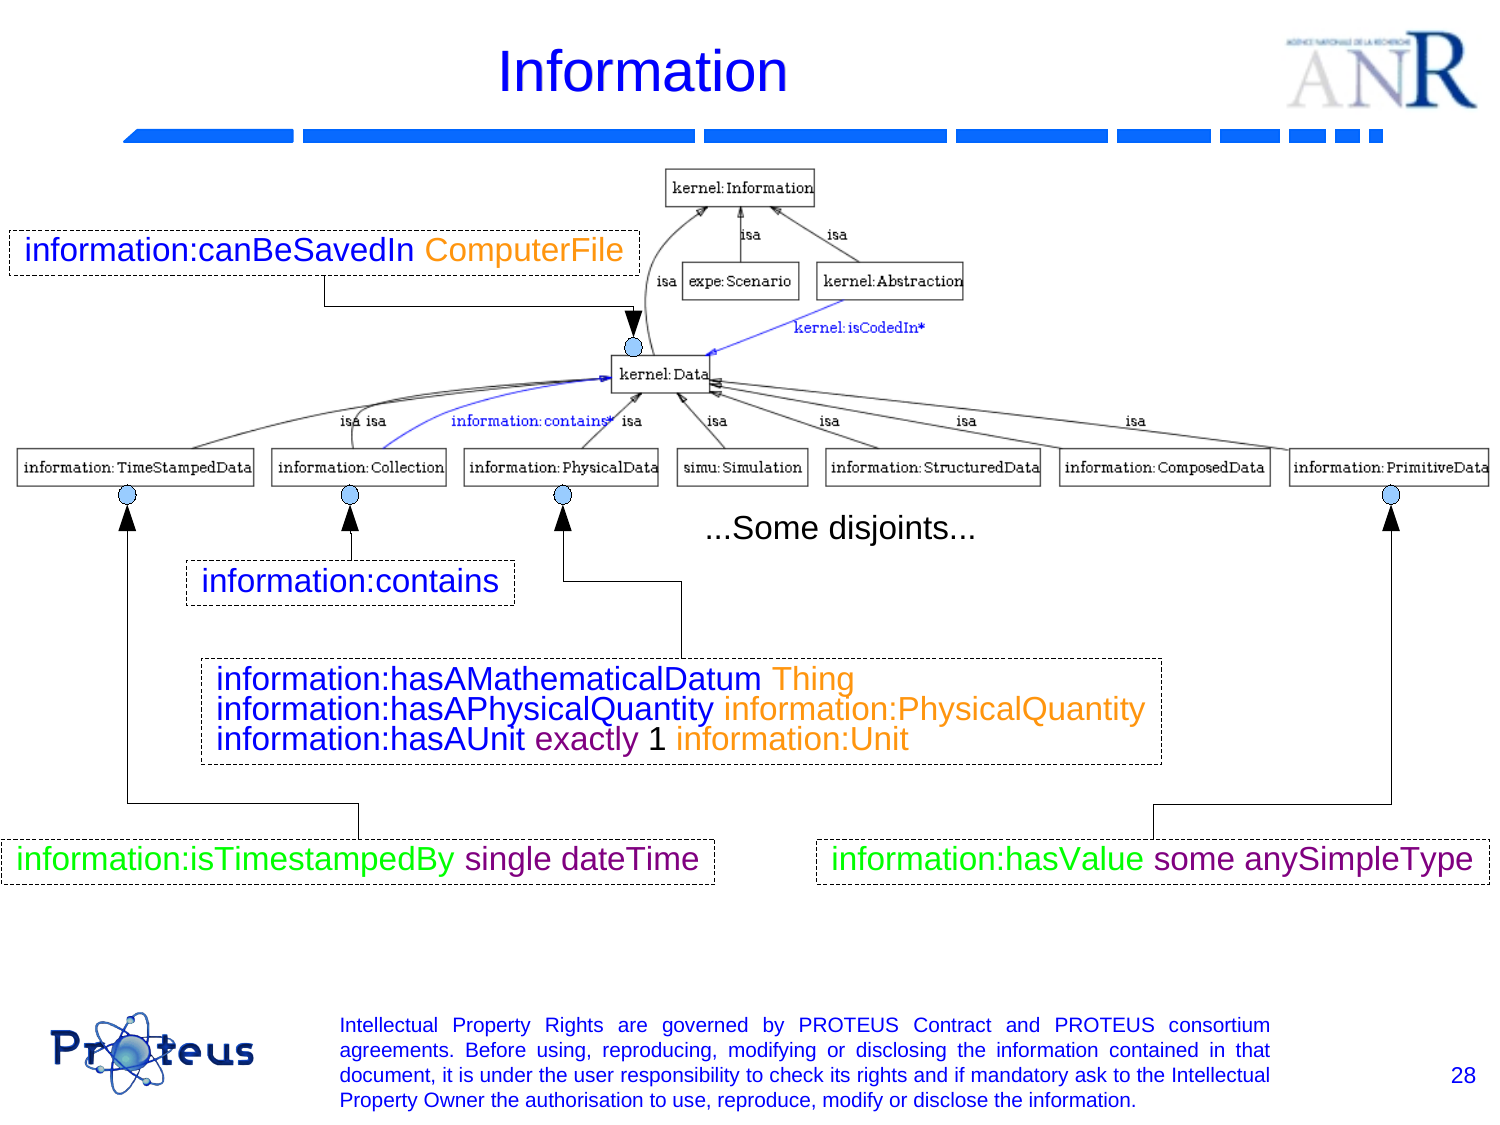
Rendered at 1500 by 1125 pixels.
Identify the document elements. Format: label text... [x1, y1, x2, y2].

text_box ...Some disjoints... [689, 507, 992, 553]
text_box [341, 484, 359, 505]
picture [35, 1003, 272, 1101]
picture [0, 157, 1500, 496]
text_box information:isTimestampedBy single dateTime [1, 839, 715, 885]
text_box information:hasValue some anySimpleType [816, 839, 1489, 885]
text_box [118, 484, 137, 505]
picture [1281, 27, 1484, 115]
text_box [553, 484, 572, 505]
text_box information:contains [186, 560, 515, 606]
text_box [1382, 484, 1400, 505]
text_box information:hasAMathematicalDatum Thing information:hasAPhysicalQuantity information:PhysicalQuantity information:hasAUnit exactly 1 information:Unit [201, 658, 1160, 765]
title Information [23, 11, 1264, 130]
text_box [624, 337, 643, 357]
text_box information:canBeSavedIn ComputerFile [9, 230, 640, 276]
